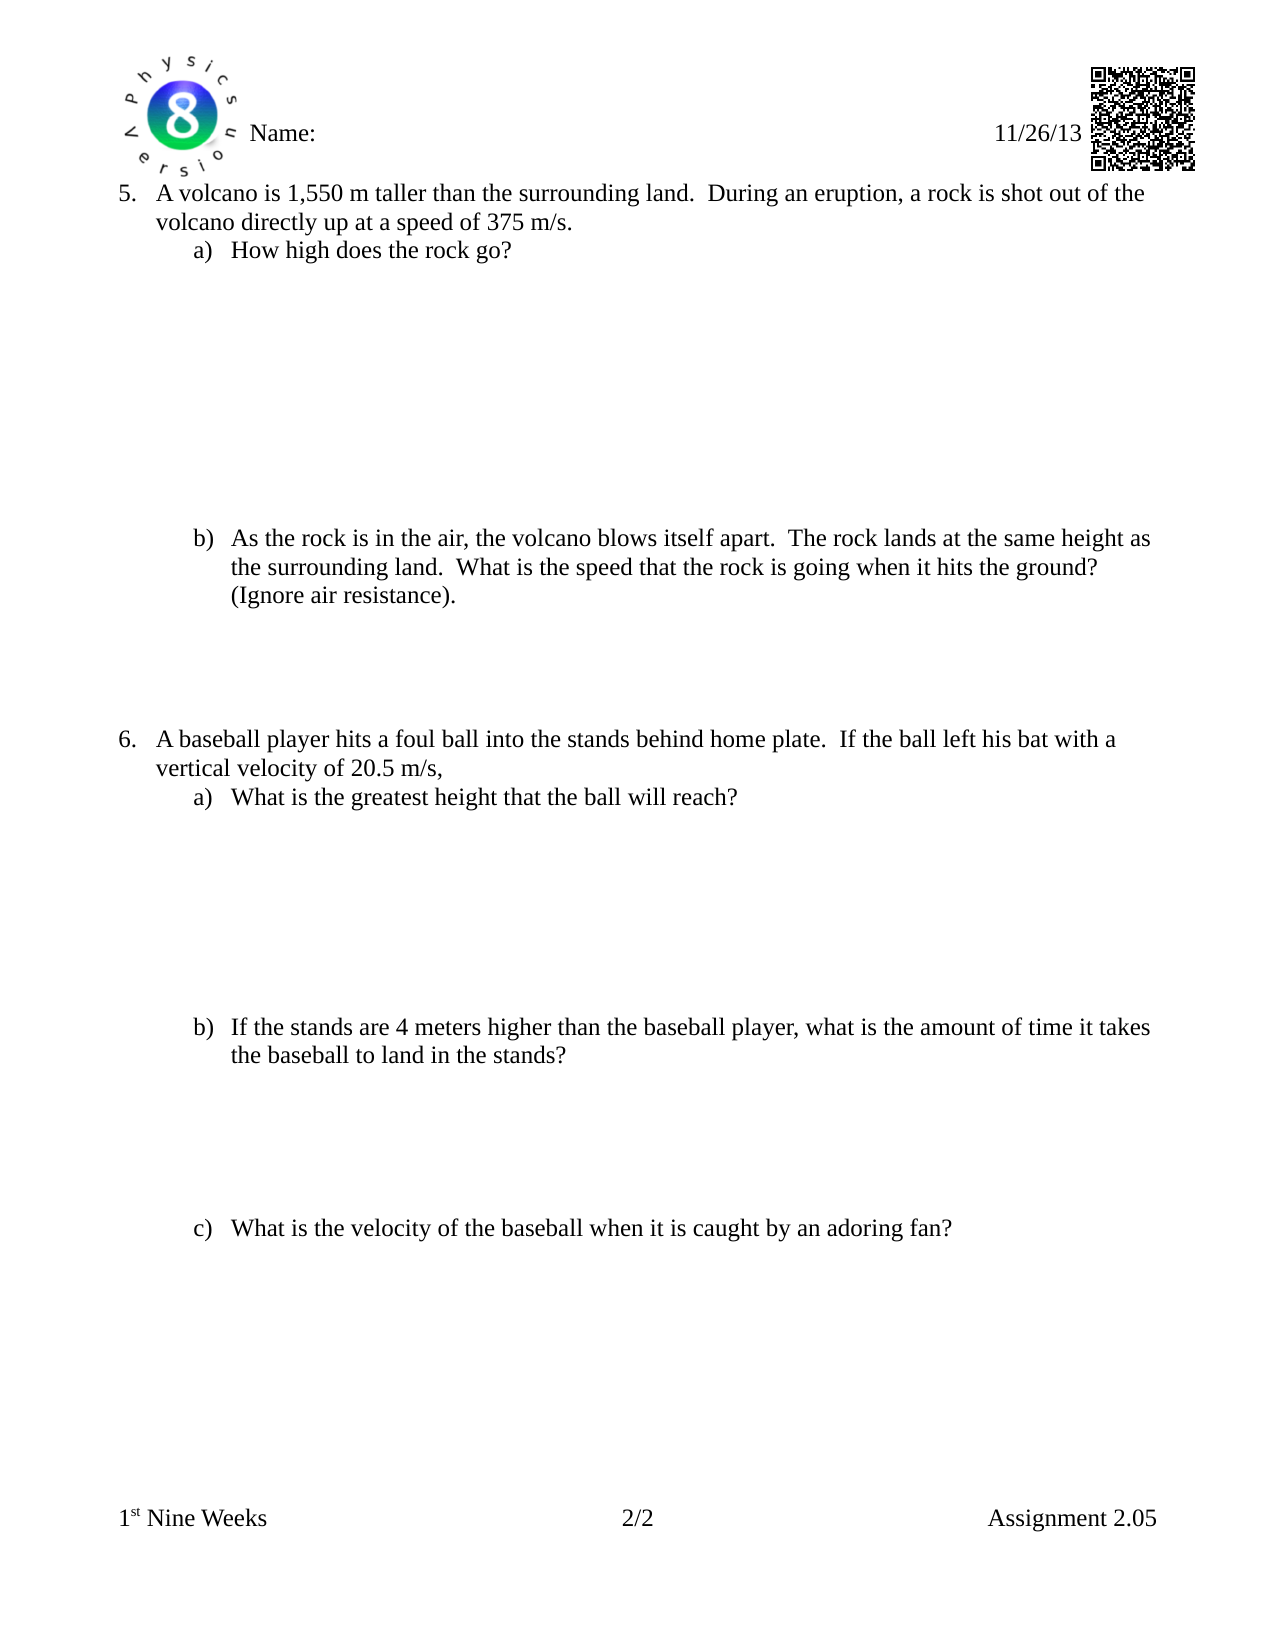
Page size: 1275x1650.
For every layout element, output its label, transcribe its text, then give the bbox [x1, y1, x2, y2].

picture [124, 56, 237, 177]
list What is the velocity of the baseball when it is caught by an adoring fan? [193, 1213, 1157, 1242]
list A baseball player hits a foul ball into the stands behind home plate. If the ball left his bat with a vertical velocity of 20.5 m/s, [118, 724, 1157, 782]
list A volcano is 1,550 m taller than the surrounding land. During an eruption, a rock is shot out of the volcano directly up at a speed of 375 m/s. [118, 176, 1157, 236]
picture [1082, 58, 1203, 179]
list As the rock is in the air, the volcano blows itself apart. The rock lands at the same height as the surrounding land. What is the speed that the rock is going when it hits the ground? (Ignore air resistance). [193, 523, 1157, 609]
list If the stands are 4 meters higher than the baseball player, what is the amount of time it takes the baseball to land in the stands? [193, 1012, 1157, 1069]
list How high does the rock go? [193, 236, 1157, 264]
list What is the greatest height that the ball will reach? [193, 782, 1157, 811]
